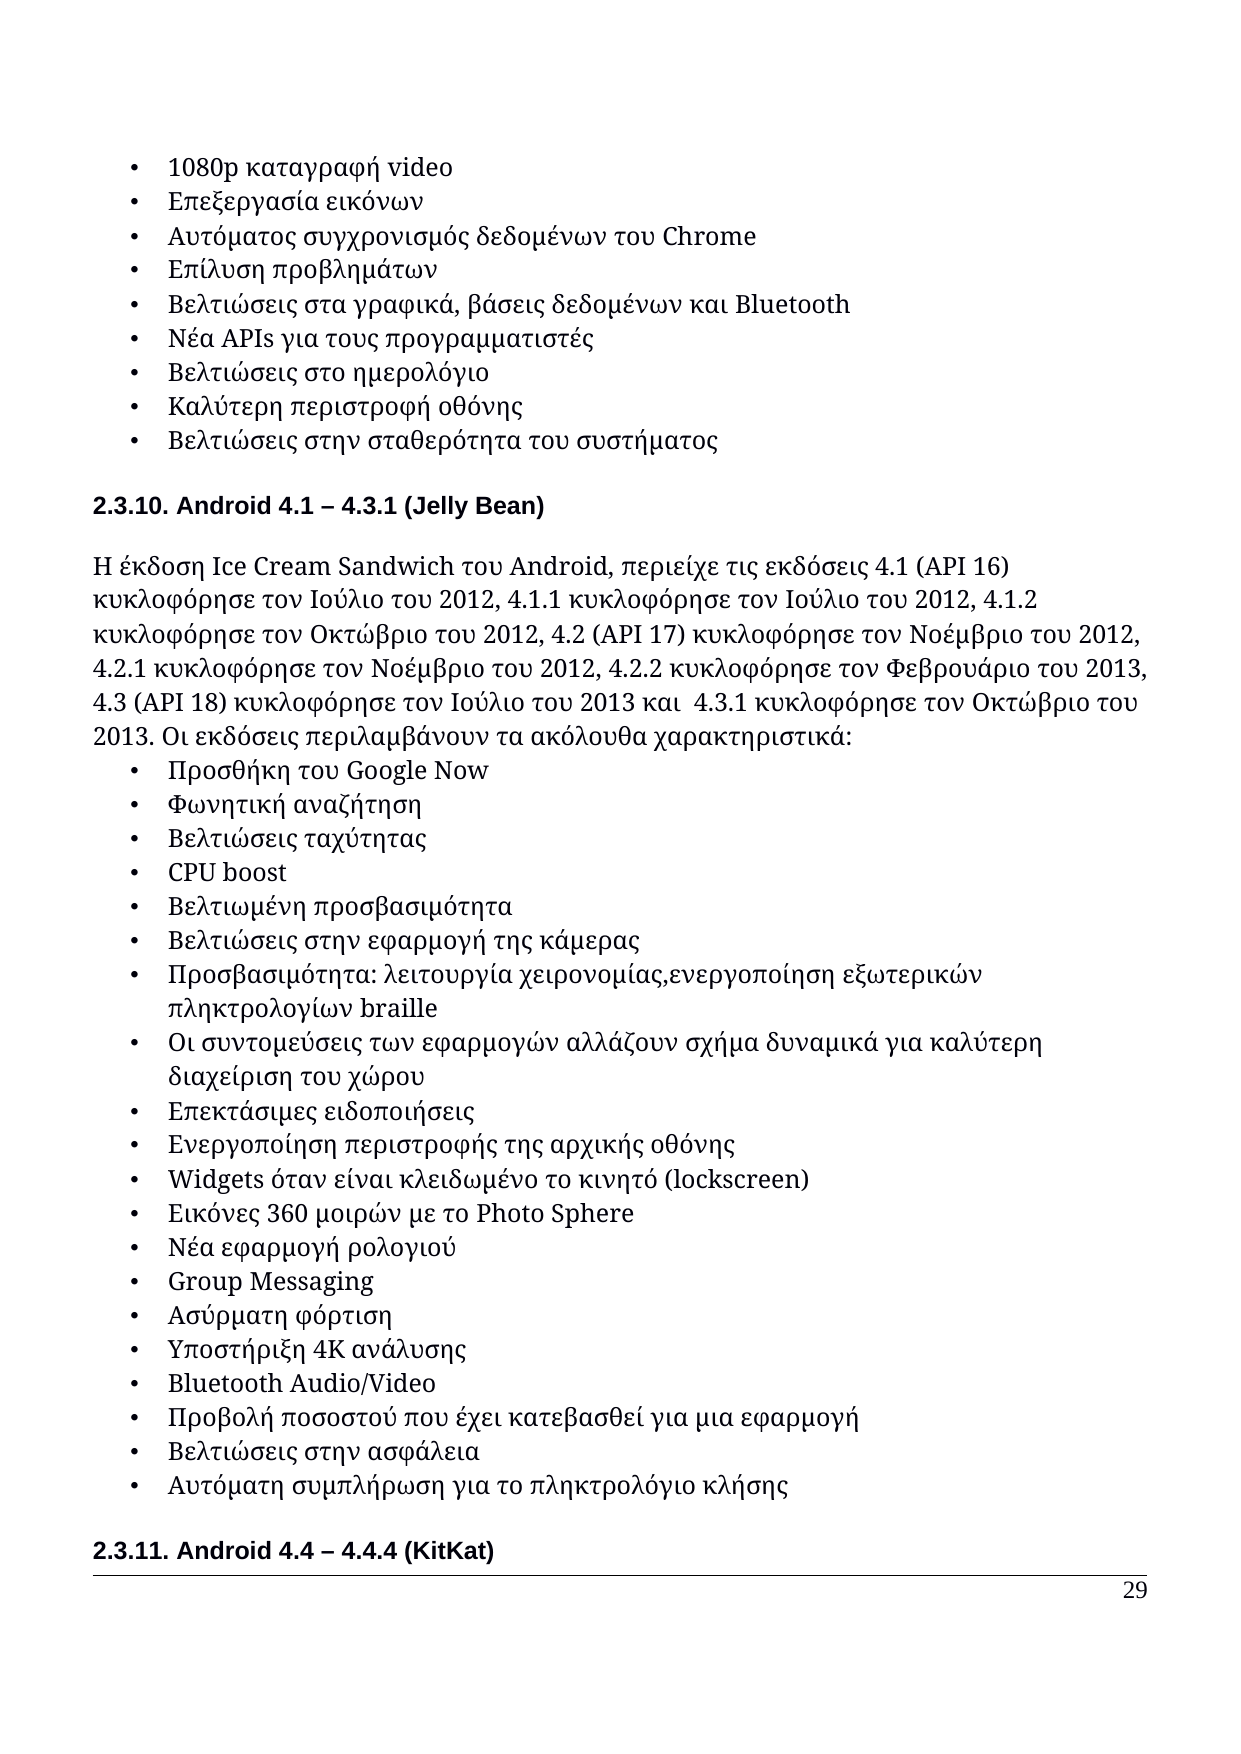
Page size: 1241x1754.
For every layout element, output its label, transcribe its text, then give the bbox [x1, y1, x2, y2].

list Βελτιώσεις στην σταθερότητα του συστήματος [130, 422, 1147, 457]
list Φωνητική αναζήτηση [130, 787, 1147, 821]
list CPU boost [130, 855, 1147, 889]
list Επεκτάσιμες ειδοποιήσεις [130, 1093, 1147, 1127]
list Νέα APIs για τους προγραμματιστές [130, 320, 1147, 354]
list Βελτιωμένη προσβασιμότητα [130, 889, 1147, 923]
list Επεξεργασία εικόνων [130, 184, 1147, 218]
list Καλύτερη περιστροφή οθόνης [130, 388, 1147, 422]
list Widgets όταν είναι κλειδωμένο το κινητό (lockscreen) [130, 1161, 1147, 1195]
list Βελτιώσεις στα γραφικά, βάσεις δεδομένων και Bluetooth [130, 286, 1147, 320]
text 2.3.10. Android 4.1 – 4.3.1 (Jelly Bean) [93, 491, 1147, 519]
list Αυτόματος συγχρονισμός δεδομένων του Chrome [130, 218, 1147, 252]
list Υποστήριξη 4K ανάλυσης [130, 1332, 1147, 1366]
list Προσθήκη του Google Now [130, 752, 1147, 787]
list Ενεργοποίηση περιστροφής της αρχικής οθόνης [130, 1127, 1147, 1161]
list 1080p καταγραφή video [130, 150, 1147, 184]
list Βελτιώσεις στην εφαρμογή της κάμερας [130, 923, 1147, 957]
list Βελτιώσεις στην ασφάλεια [130, 1434, 1147, 1468]
list Επίλυση προβλημάτων [130, 252, 1147, 286]
list Βελτιώσεις ταχύτητας [130, 821, 1147, 855]
text Η έκδοση Ice Cream Sandwich του Android, περιείχε τις εκδόσεις 4.1 (API 16) κυκλοφόρησε τον Ιούλιο του 2012, 4.1.1 κυκλοφόρησε τον Ιούλιο του 2012, 4.1.2 κυκλοφόρησε τον Οκτώβριο του 2012, 4.2 (API 17) κυκλοφόρησε τον Νοέμβριο του 2012, 4.2.1 κυκλοφόρησε τον Νοέμβριο του 2012, 4.2.2 κυκλοφόρησε τον Φεβρουάριο του 2013, 4.3 (API 18) κυκλοφόρησε τον Ιούλιο του 2013 και 4.3.1 κυκλοφόρησε τον Οκτώβριο του 2013. Οι εκδόσεις περιλαμβάνουν τα ακόλουθα χαρακτηριστικά: [93, 548, 1147, 752]
list Group Messaging [130, 1263, 1147, 1297]
list Bluetooth Audio/Video [130, 1366, 1147, 1400]
text 2.3.11. Android 4.4 – 4.4.4 (KitKat) [93, 1536, 1147, 1565]
list Προσβασιμότητα: λειτουργία χειρονομίας,ενεργοποίηση εξωτερικών πληκτρολογίων braille [130, 957, 1147, 1025]
list Βελτιώσεις στο ημερολόγιο [130, 354, 1147, 388]
list Εικόνες 360 μοιρών με το Photo Sphere [130, 1195, 1147, 1229]
list Ασύρματη φόρτιση [130, 1297, 1147, 1332]
list Προβολή ποσοστού που έχει κατεβασθεί για μια εφαρμογή [130, 1400, 1147, 1434]
list Οι συντομεύσεις των εφαρμογών αλλάζουν σχήμα δυναμικά για καλύτερη διαχείριση του χώρου [130, 1025, 1147, 1093]
list Νέα εφαρμογή ρολογιού [130, 1229, 1147, 1263]
list Αυτόματη συμπλήρωση για το πληκτρολόγιο κλήσης [130, 1468, 1147, 1502]
